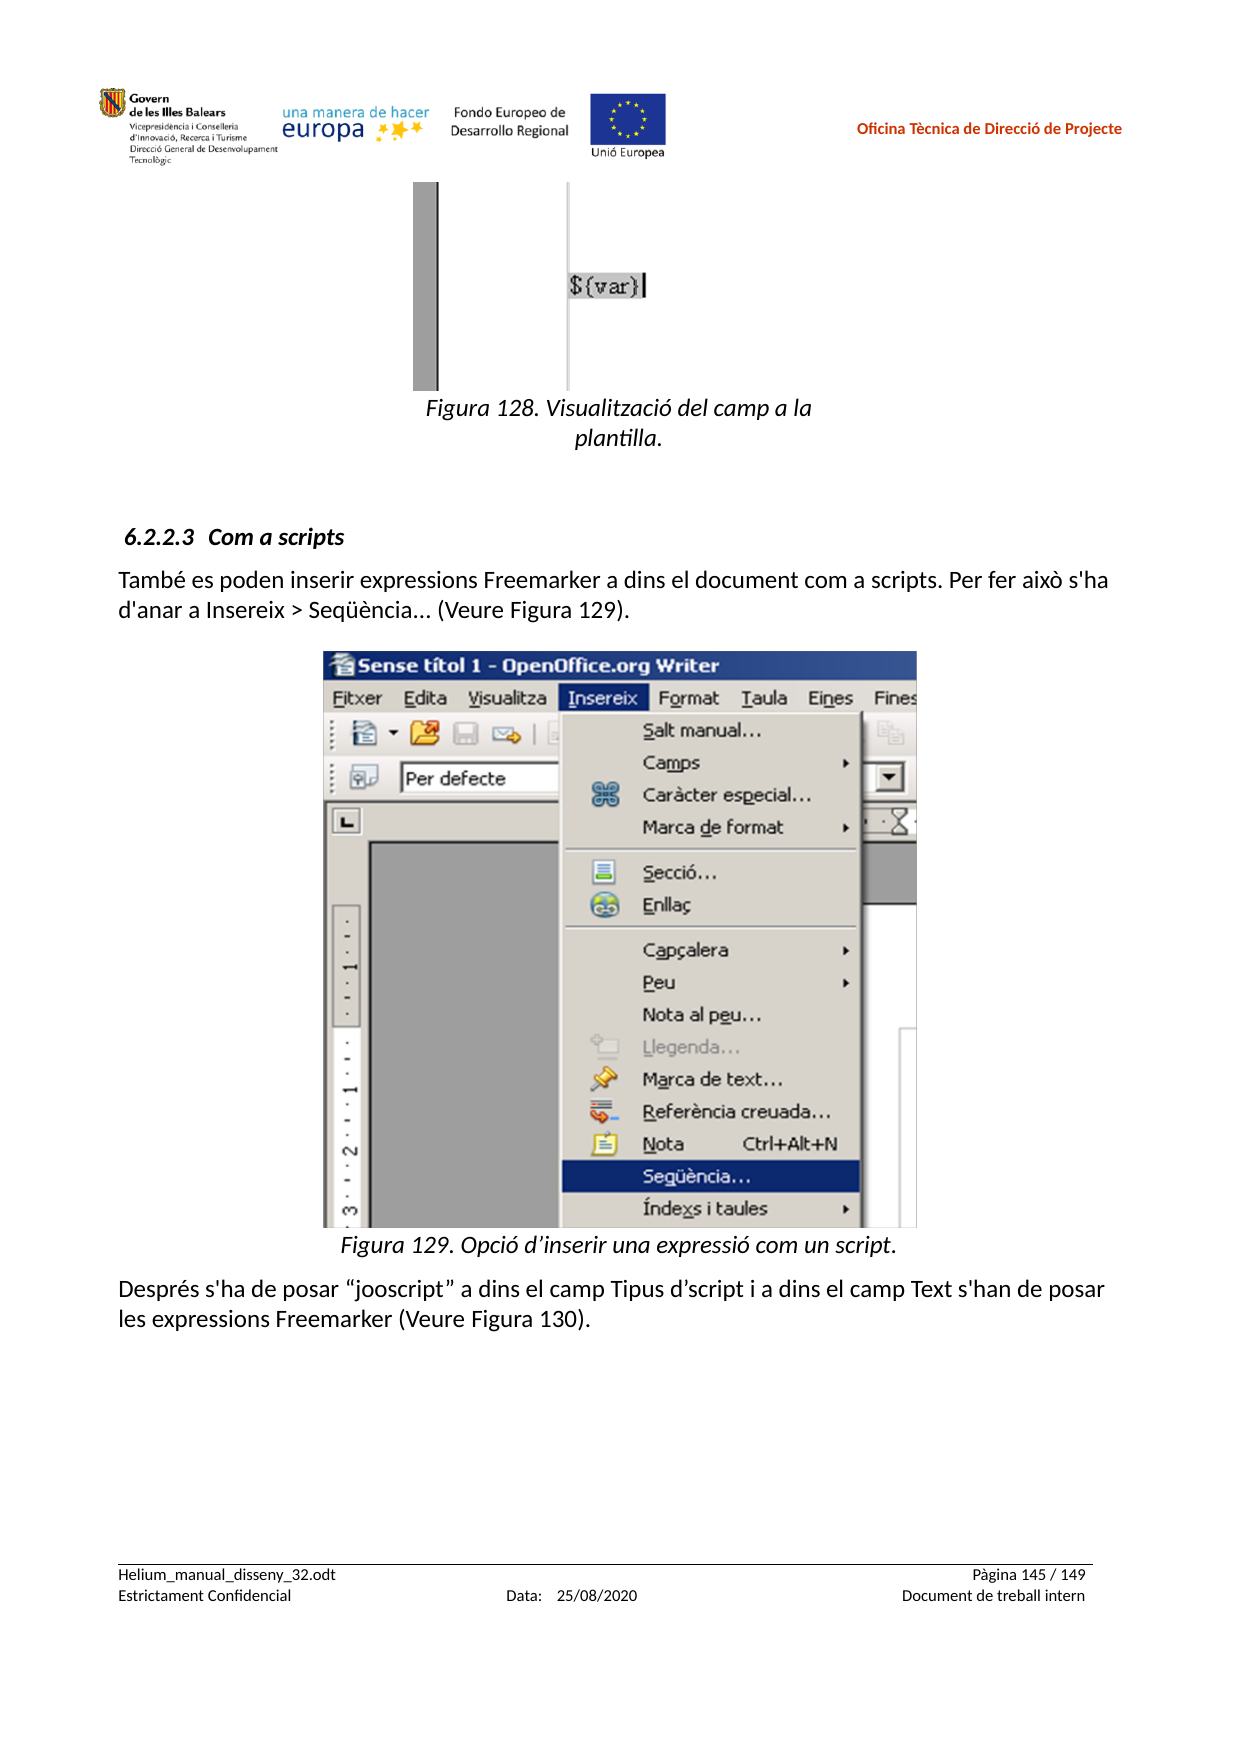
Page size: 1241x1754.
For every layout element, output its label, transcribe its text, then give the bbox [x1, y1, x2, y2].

picture [411, 180, 829, 392]
text També es poden inserir expressions Freemarker a dins el document com a scripts. Per fer això s'ha d'anar a Insereix > Seqüència... (Veure Figura 129). [118, 564, 1122, 625]
text Figura 128. Visualització del camp a la plantilla. [380, 392, 860, 453]
text Després s'ha de posar “jooscript” a dins el camp Tipus d’script i a dins el camp Text s'han de posar les expressions Freemarker (Veure Figura 130). [118, 637, 1122, 1334]
picture [99, 87, 668, 166]
picture [321, 649, 919, 1230]
text Figura 129. Opció d’inserir una expressió com un script. [281, 1230, 959, 1260]
subtitle Com a scripts [118, 521, 1122, 551]
